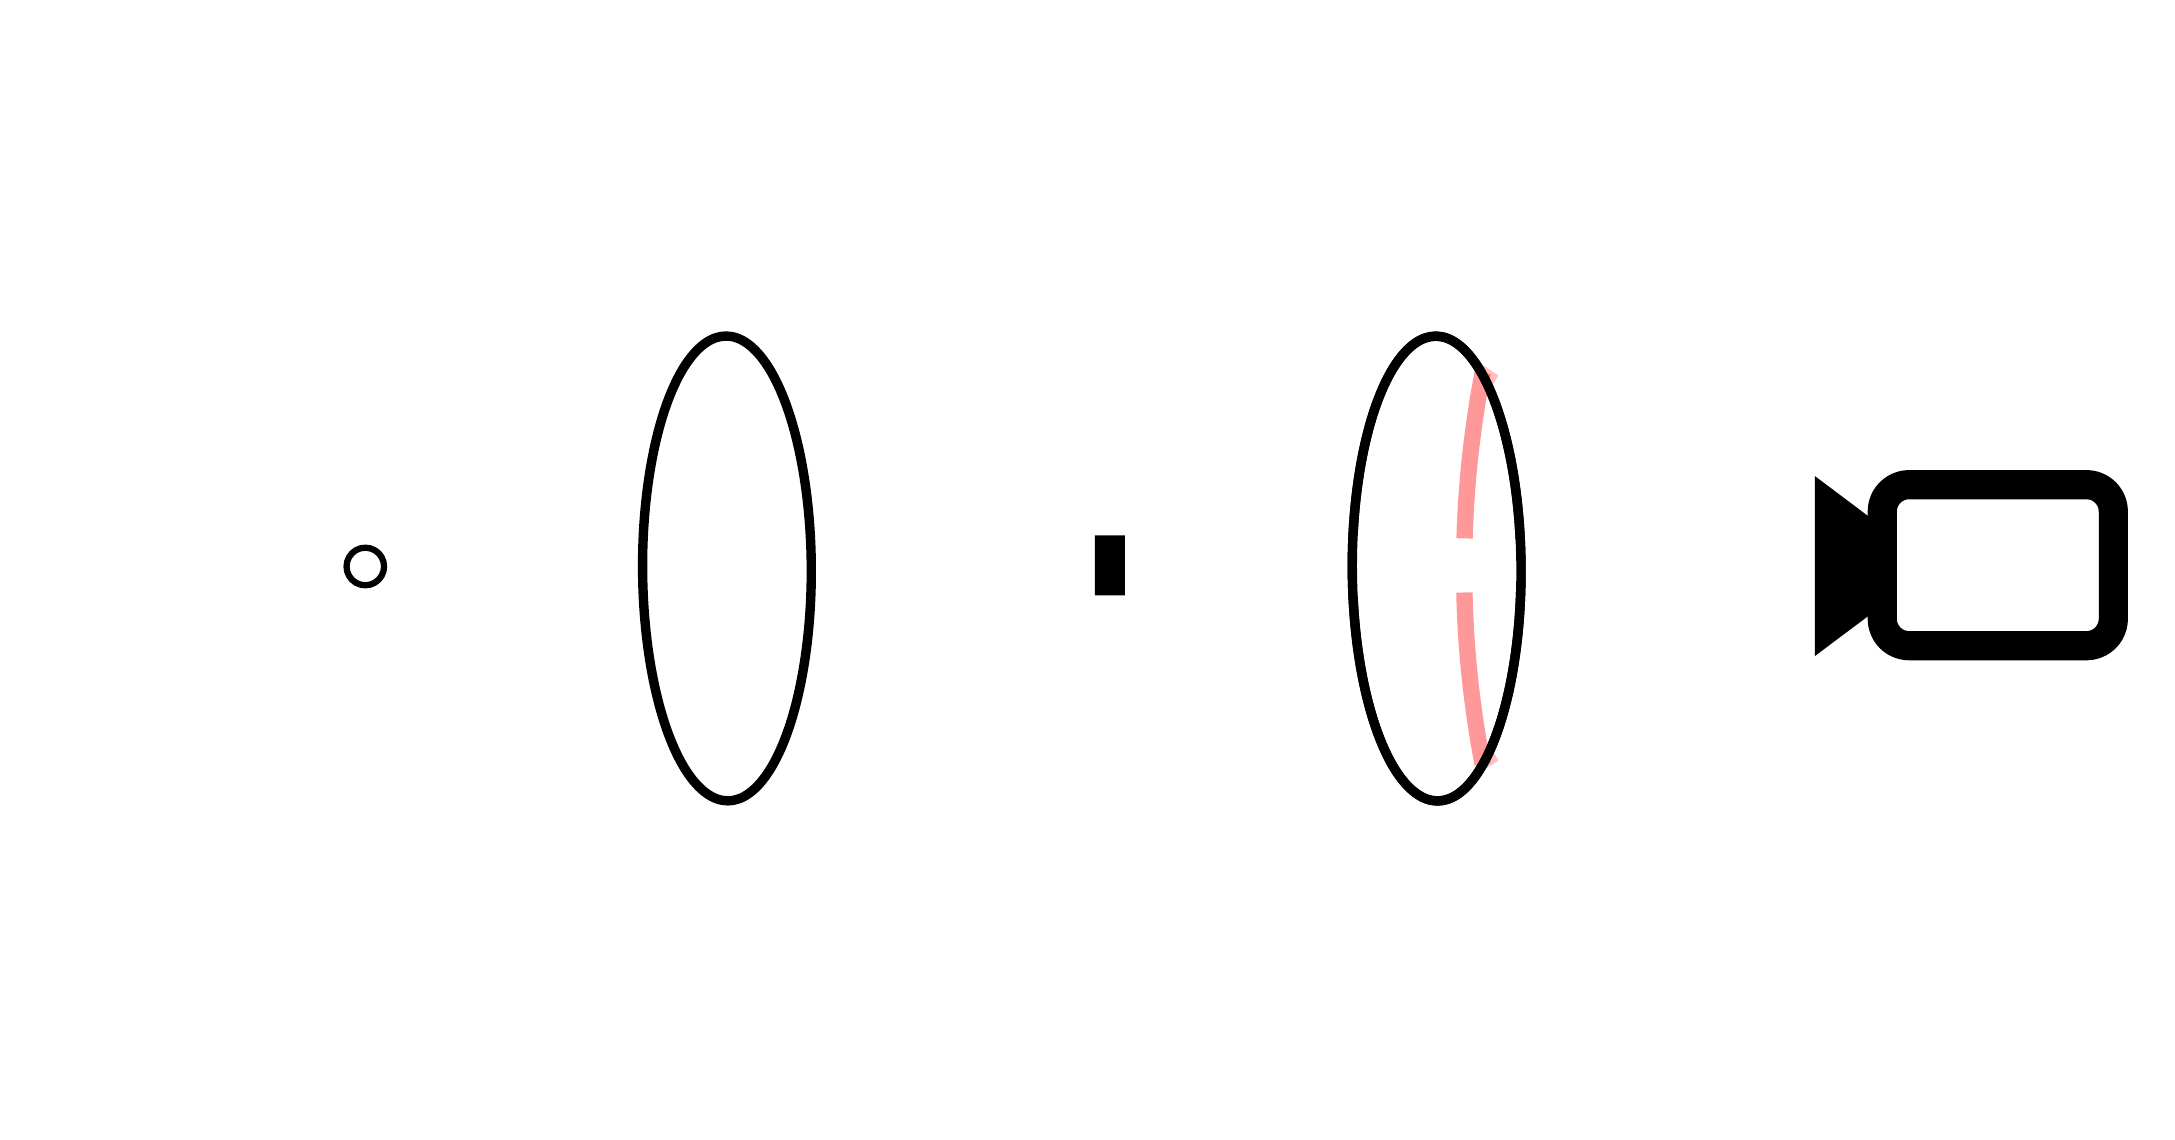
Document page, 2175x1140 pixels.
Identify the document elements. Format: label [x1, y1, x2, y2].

text_box [1483, 365, 1499, 385]
text_box [1814, 476, 1875, 657]
text_box [1882, 484, 2114, 646]
text_box [642, 336, 812, 801]
text_box [1094, 535, 1125, 596]
text_box [1487, 753, 1499, 768]
text_box [1357, 341, 1516, 796]
